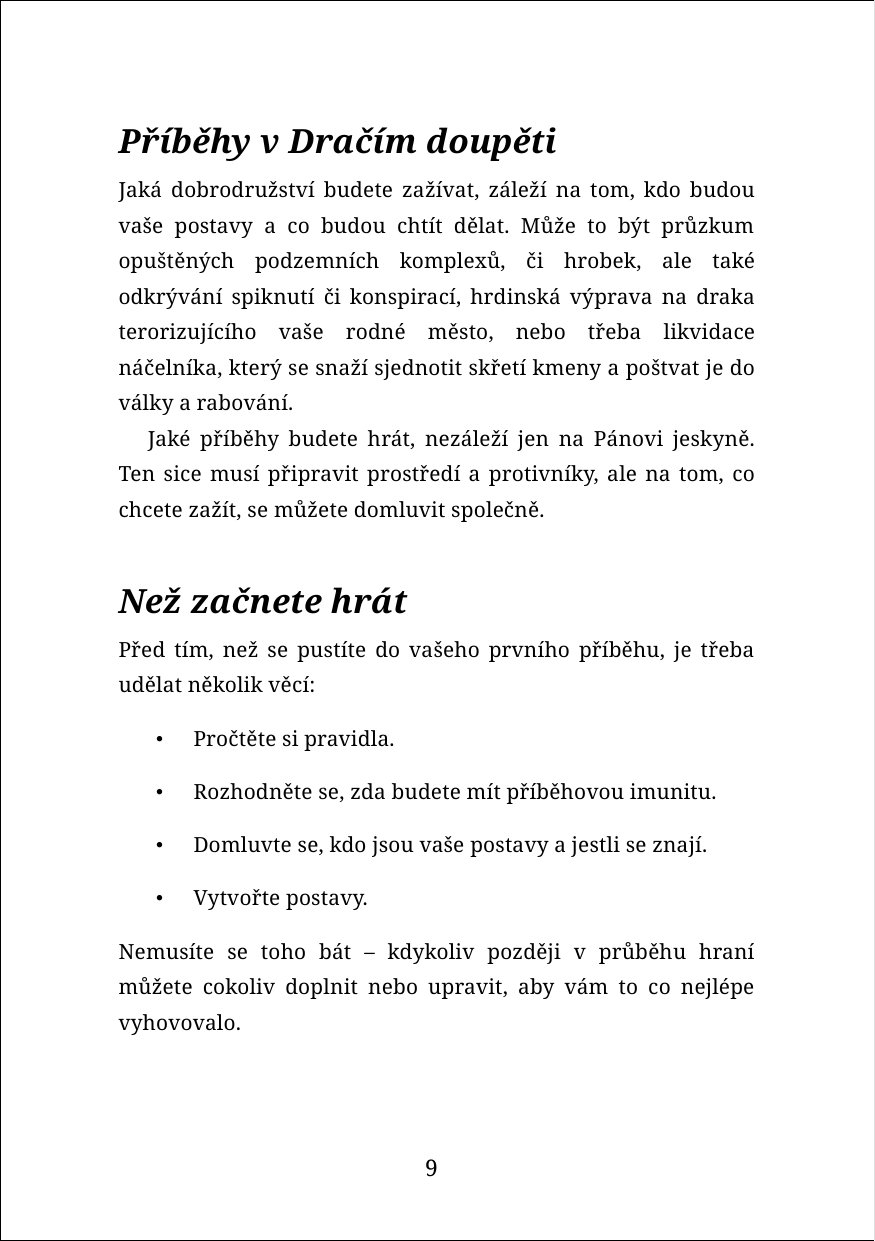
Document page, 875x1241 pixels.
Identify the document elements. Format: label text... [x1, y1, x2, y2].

text Jaká dobrodružství budete zažívat, záleží na tom, kdo budou vaše postavy a co budou chtít dělat. Může to být průzkum opuštěných podzemních komplexů, či hrobek, ale také odkrývání spiknutí či konspirací, hrdinská výprava na draka terorizujícího vaše rodné město, nebo třeba likvidace náčelníka, který se snaží sjednotit skřetí kmeny a poštvat je do války a rabování. Jaké příběhy budete hrát, nezáleží jen na Pánovi jeskyně. Ten sice musí připravit prostředí a protivníky, ale na tom, co chcete zažít, se můžete domluvit společně. [118, 175, 756, 523]
text Před tím, než se pustíte do vašeho prvního příběhu, je třeba udělat několik věcí: [118, 635, 756, 699]
text Nemusíte se toho bát – kdykoliv později v průběhu hraní můžete cokoliv doplnit nebo upravit, aby vám to co nejlépe vyhovovalo. [118, 937, 756, 1036]
subtitle Příběhy v Dračím doupěti [118, 118, 756, 164]
list Domluvte se, kdo jsou vaše postavy a jestli se znají. [156, 830, 756, 859]
list Rozhodněte se, zda budete mít příběhovou imunitu. [156, 777, 756, 806]
subtitle Než začnete hrát [118, 578, 756, 623]
list Vytvořte postavy. [156, 883, 756, 912]
list Pročtěte si pravidla. [156, 724, 756, 752]
